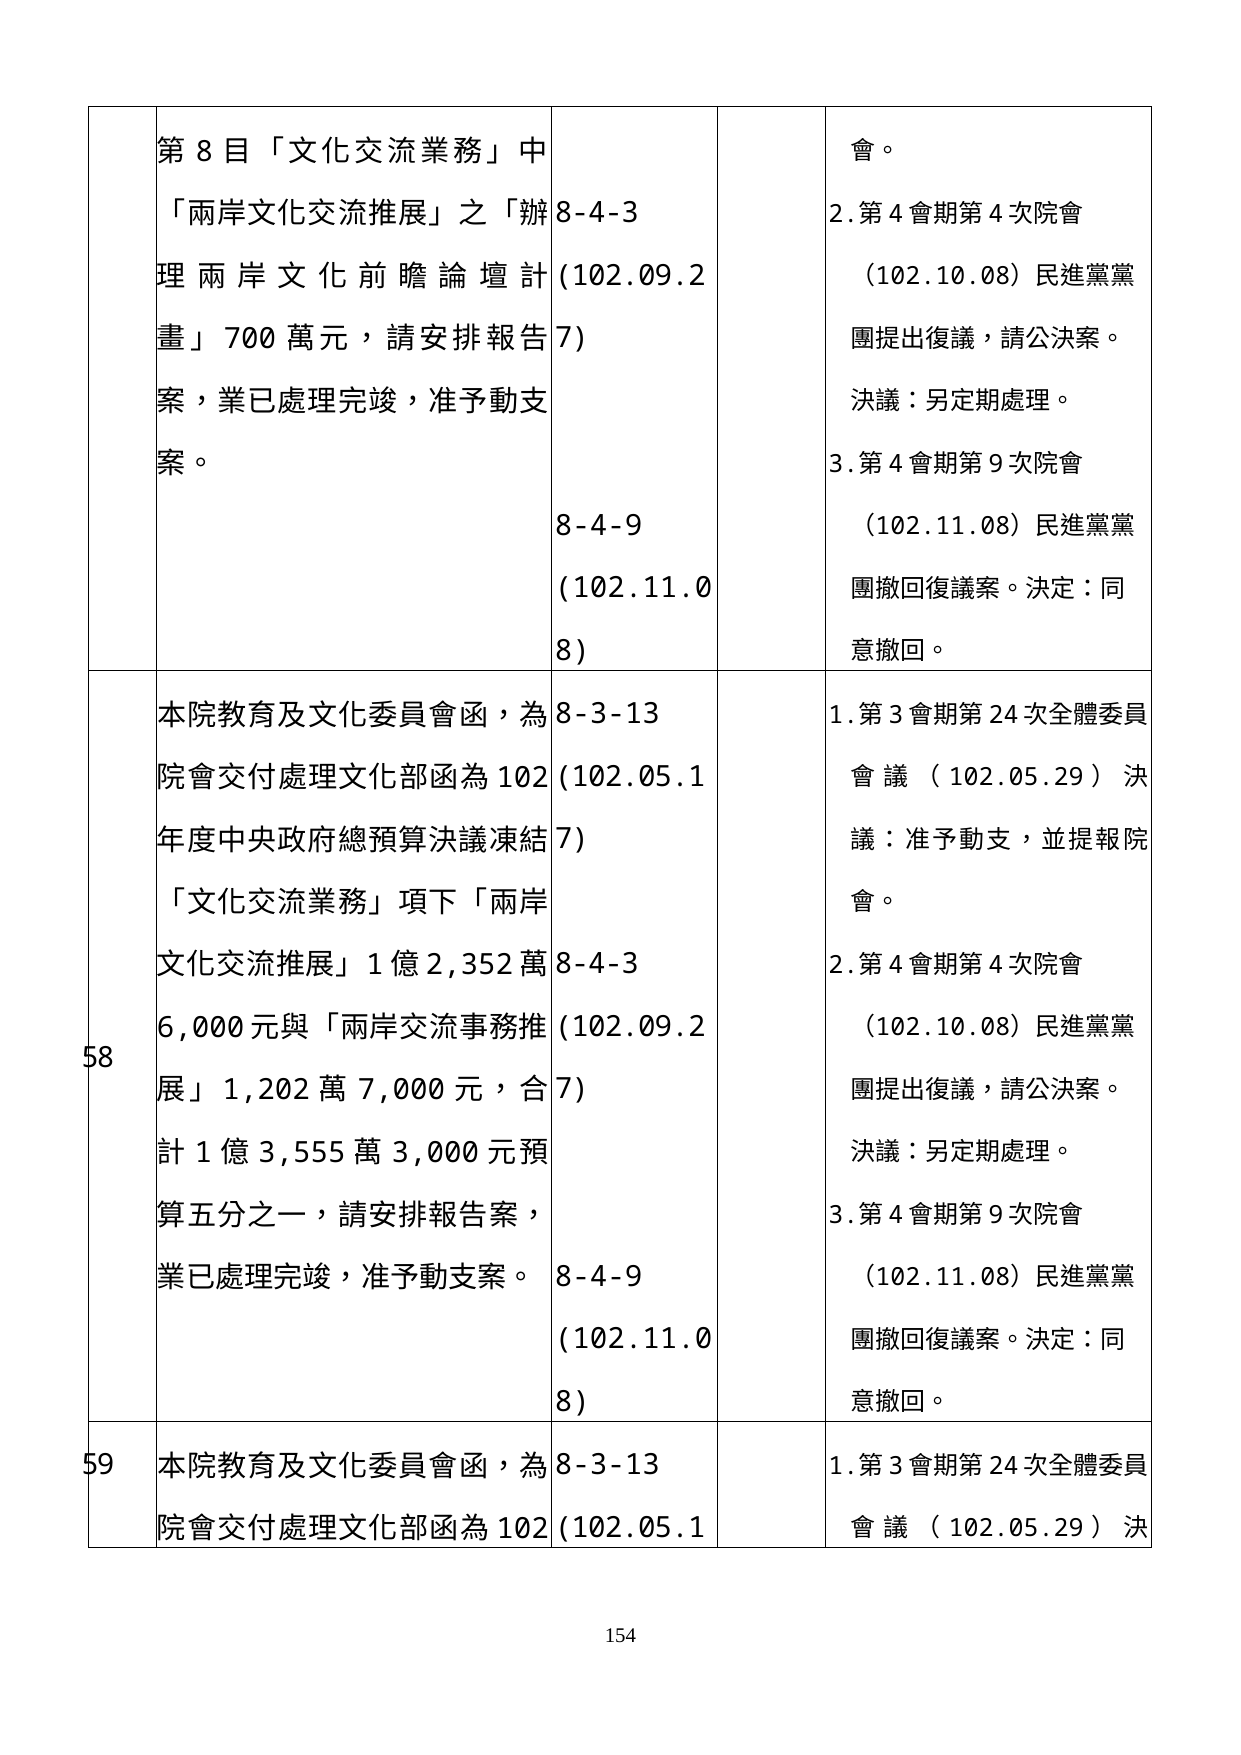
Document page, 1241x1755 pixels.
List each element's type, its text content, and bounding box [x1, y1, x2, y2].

table_cell [89, 671, 156, 1421]
table_cell 8-3-13 (102.05.1 [552, 1422, 717, 1547]
table_cell [718, 671, 825, 1421]
table_cell 1.第3會期第24次全體委員會議（102.05.29）決議：准予動支，並提報院會。 2.第4會期第4次院會 （102.10.08）民進黨黨團提出復議，請公決案。決議：另定期處理。 3.第4會期第9次院會 （102.11.08）民進黨黨團撤回復議案。決定：同意撤回。 [826, 671, 1151, 1421]
table_cell [89, 107, 156, 669]
table_cell 8-3-13 (102.05.17) 8-4-3 (102.09.27) 8-4-9 (102.11.08) [552, 671, 717, 1421]
table_cell 本院教育及文化委員會函，為院會交付處理文化部函為102年度中央政府總預算決議凍結「文化交流業務」項下「兩岸文化交流推展」1億2,352萬6,000元與「兩岸交流事務推展」1,202萬7,000元，合計1億3,555萬3,000元預算五分之一，請安排報告案，業已處理完竣，准予動支案。 [157, 671, 551, 1421]
table_cell 會。 2.第4會期第4次院會 （102.10.08）民進黨黨團提出復議，請公決案。決議：另定期處理。 3.第4會期第9次院會 （102.11.08）民進黨黨團撤回復議案。決定：同意撤回。 [826, 107, 1151, 669]
table_cell 8-4-3 (102.09.27) 8-4-9 (102.11.08) [552, 107, 717, 669]
table_cell [718, 107, 825, 669]
table_cell 本院教育及文化委員會函，為院會交付處理文化部函為102 [157, 1422, 551, 1547]
table_cell 第8目「文化交流業務」中「兩岸文化交流推展」之「辦理兩岸文化前瞻論壇計畫」700萬元，請安排報告案，業已處理完竣，准予動支案。 [157, 107, 551, 669]
table_cell 1.第3會期第24次全體委員會議（102.05.29）決 [826, 1422, 1151, 1547]
table_cell [718, 1422, 825, 1547]
table_cell [89, 1422, 156, 1547]
